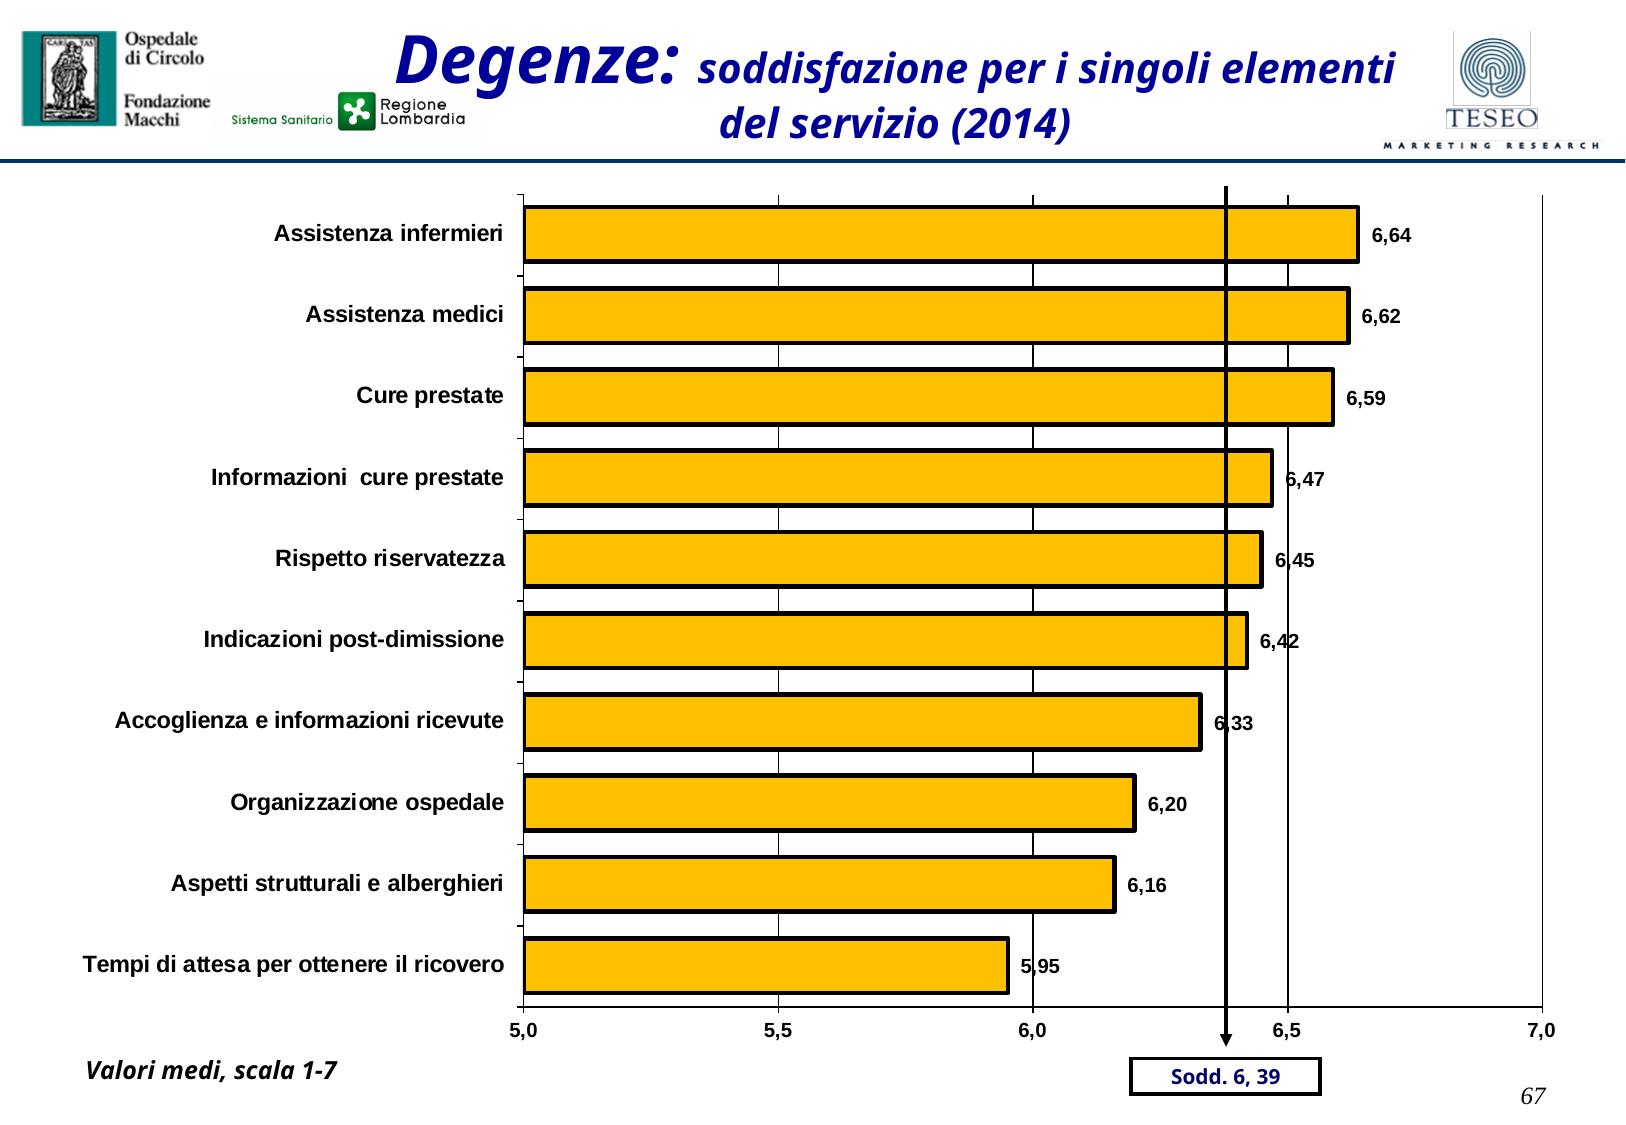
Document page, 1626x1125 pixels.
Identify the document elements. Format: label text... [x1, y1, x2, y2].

picture [68, 185, 1589, 1071]
picture [21, 31, 483, 149]
picture [1381, 31, 1604, 149]
text_box Sodd. 6, 39 [1131, 1058, 1321, 1094]
text_box Degenze: soddisfazione per i singoli elementi del servizio (2014) [351, 18, 1439, 144]
text_box Valori medi, scala 1-7 [9, 1046, 352, 1093]
